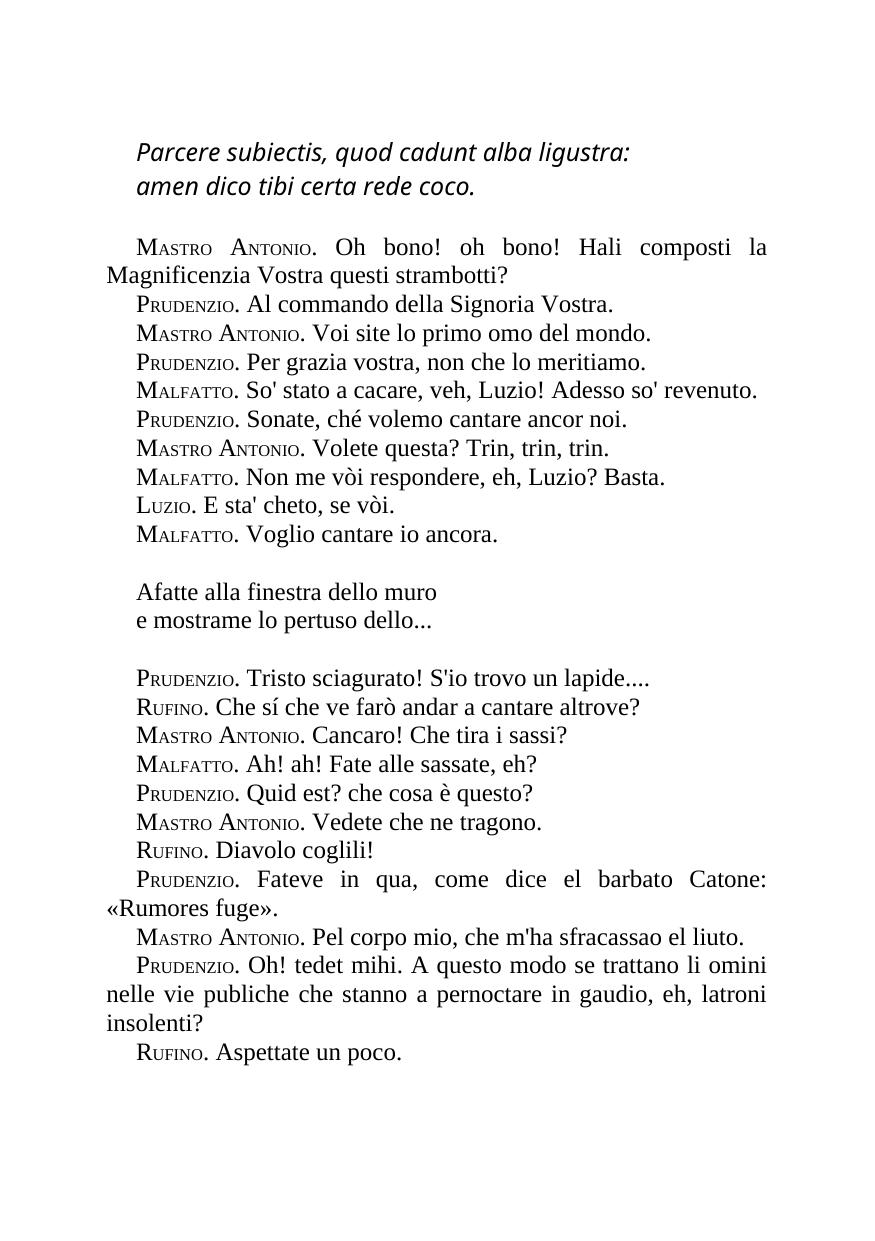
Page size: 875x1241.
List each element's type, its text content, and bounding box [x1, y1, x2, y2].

text Malfatto. So' stato a cacare, veh, Luzio! Adesso so' revenuto. [106, 376, 768, 404]
text Prudenzio. Tristo sciagurato! S'io trovo un lapide.... [106, 663, 768, 692]
text Prudenzio. Quid est? che cosa è questo? [106, 778, 768, 807]
text Mastro Antonio. Pel corpo mio, che m'ha sfracassao el liuto. [106, 922, 768, 951]
text Mastro Antonio. Volete questa? Trin, trin, trin. [106, 433, 768, 462]
text Rufino. Diavolo coglili! [106, 836, 768, 864]
text Luzio. E sta' cheto, se vòi. [106, 491, 768, 519]
text amen dico tibi certa rede coco. [106, 169, 768, 203]
text Prudenzio. Al commando della Signoria Vostra. [106, 289, 768, 318]
text e mostrame lo pertuso dello... [106, 606, 768, 634]
text Prudenzio. Per grazia vostra, non che lo meritiamo. [106, 347, 768, 376]
text Prudenzio. Sonate, ché volemo cantare ancor noi. [106, 404, 768, 433]
text Malfatto. Voglio cantare io ancora. [106, 519, 768, 548]
text Parcere subiectis, quod cadunt alba ligustra: [106, 135, 768, 169]
text Mastro Antonio. Voi site lo primo omo del mondo. [106, 318, 768, 347]
text Malfatto. Ah! ah! Fate alle sassate, eh? [106, 749, 768, 778]
text Mastro Antonio. Cancaro! Che tira i sassi? [106, 721, 768, 749]
text Mastro Antonio. Vedete che ne tragono. [106, 807, 768, 836]
text Afatte alla finestra dello muro [106, 577, 768, 606]
text Rufino. Che sí che ve farò andar a cantare altrove? [106, 692, 768, 721]
text Prudenzio. Fateve in qua, come dice el barbato Catone: «Rumores fuge». [106, 864, 768, 922]
text Malfatto. Non me vòi respondere, eh, Luzio? Basta. [106, 462, 768, 491]
text Mastro Antonio. Oh bono! oh bono! Hali composti la Magnificenzia Vostra questi strambotti? [106, 232, 768, 289]
text Prudenzio. Oh! tedet mihi. A questo modo se trattano li omini nelle vie publiche che stanno a pernoctare in gaudio, eh, latroni insolenti? [106, 951, 768, 1037]
text Rufino. Aspettate un poco. [106, 1037, 768, 1066]
